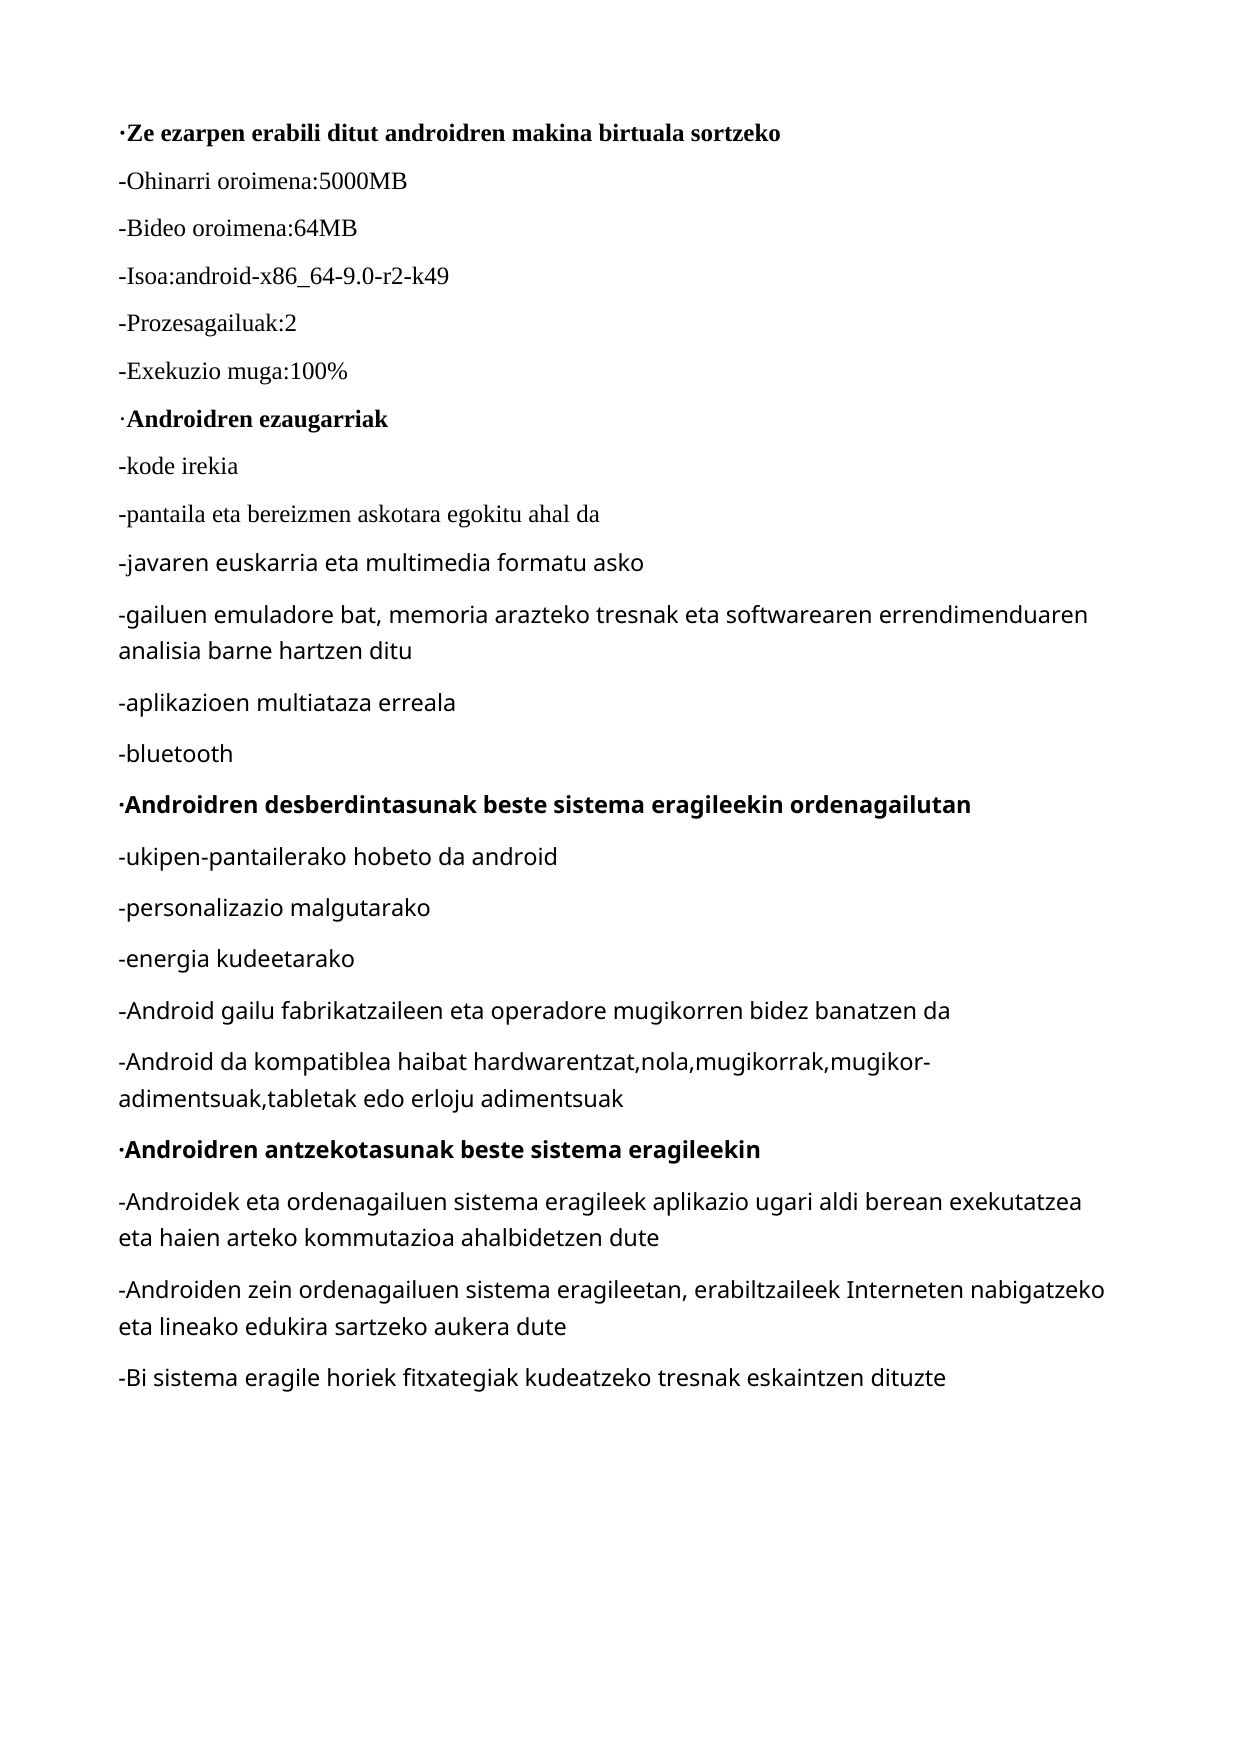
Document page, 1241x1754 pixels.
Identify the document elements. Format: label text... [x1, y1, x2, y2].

text ·Androidren desberdintasunak beste sistema eragileekin ordenagailutan [118, 789, 1122, 821]
text ·Androidren antzekotasunak beste sistema eragileekin [118, 1134, 1122, 1166]
text -kode irekia [118, 451, 1122, 480]
text -ukipen-pantailerako hobeto da android [118, 840, 1122, 872]
text -Bideo oroimena:64MB [118, 213, 1122, 242]
text -Prozesagailuak:2 [118, 308, 1122, 337]
text -bluetooth [118, 737, 1122, 769]
text -Isoa:android-x86_64-9.0-r2-k49 [118, 261, 1122, 290]
text -energia kudeetarako [118, 943, 1122, 975]
text -Android gailu fabrikatzaileen eta operadore mugikorren bidez banatzen da [118, 994, 1122, 1026]
text -Bi sistema eragile horiek fitxategiak kudeatzeko tresnak eskaintzen dituzte [118, 1361, 1122, 1393]
text -Ohinarri oroimena:5000MB [118, 166, 1122, 194]
text -personalizazio malgutarako [118, 891, 1122, 923]
text ·Androidren ezaugarriak [118, 404, 1122, 432]
text -aplikazioen multiataza erreala [118, 686, 1122, 718]
text -pantaila eta bereizmen askotara egokitu ahal da [118, 499, 1122, 528]
text -javaren euskarria eta multimedia formatu asko [118, 547, 1122, 578]
text -Androiden zein ordenagailuen sistema eragileetan, erabiltzaileek Interneten nabigatzeko eta lineako edukira sartzeko aukera dute [118, 1273, 1122, 1342]
text -Android da kompatiblea haibat hardwarentzat,nola,mugikorrak,mugikor-adimentsuak,tabletak edo erloju adimentsuak [118, 1046, 1122, 1114]
text -gailuen emuladore bat, memoria arazteko tresnak eta softwarearen errendimenduaren analisia barne hartzen ditu [118, 598, 1122, 667]
text ·Ze ezarpen erabili ditut androidren makina birtuala sortzeko [118, 118, 1122, 147]
text -Androidek eta ordenagailuen sistema eragileek aplikazio ugari aldi berean exekutatzea eta haien arteko kommutazioa ahalbidetzen dute [118, 1185, 1122, 1254]
text -Exekuzio muga:100% [118, 356, 1122, 385]
